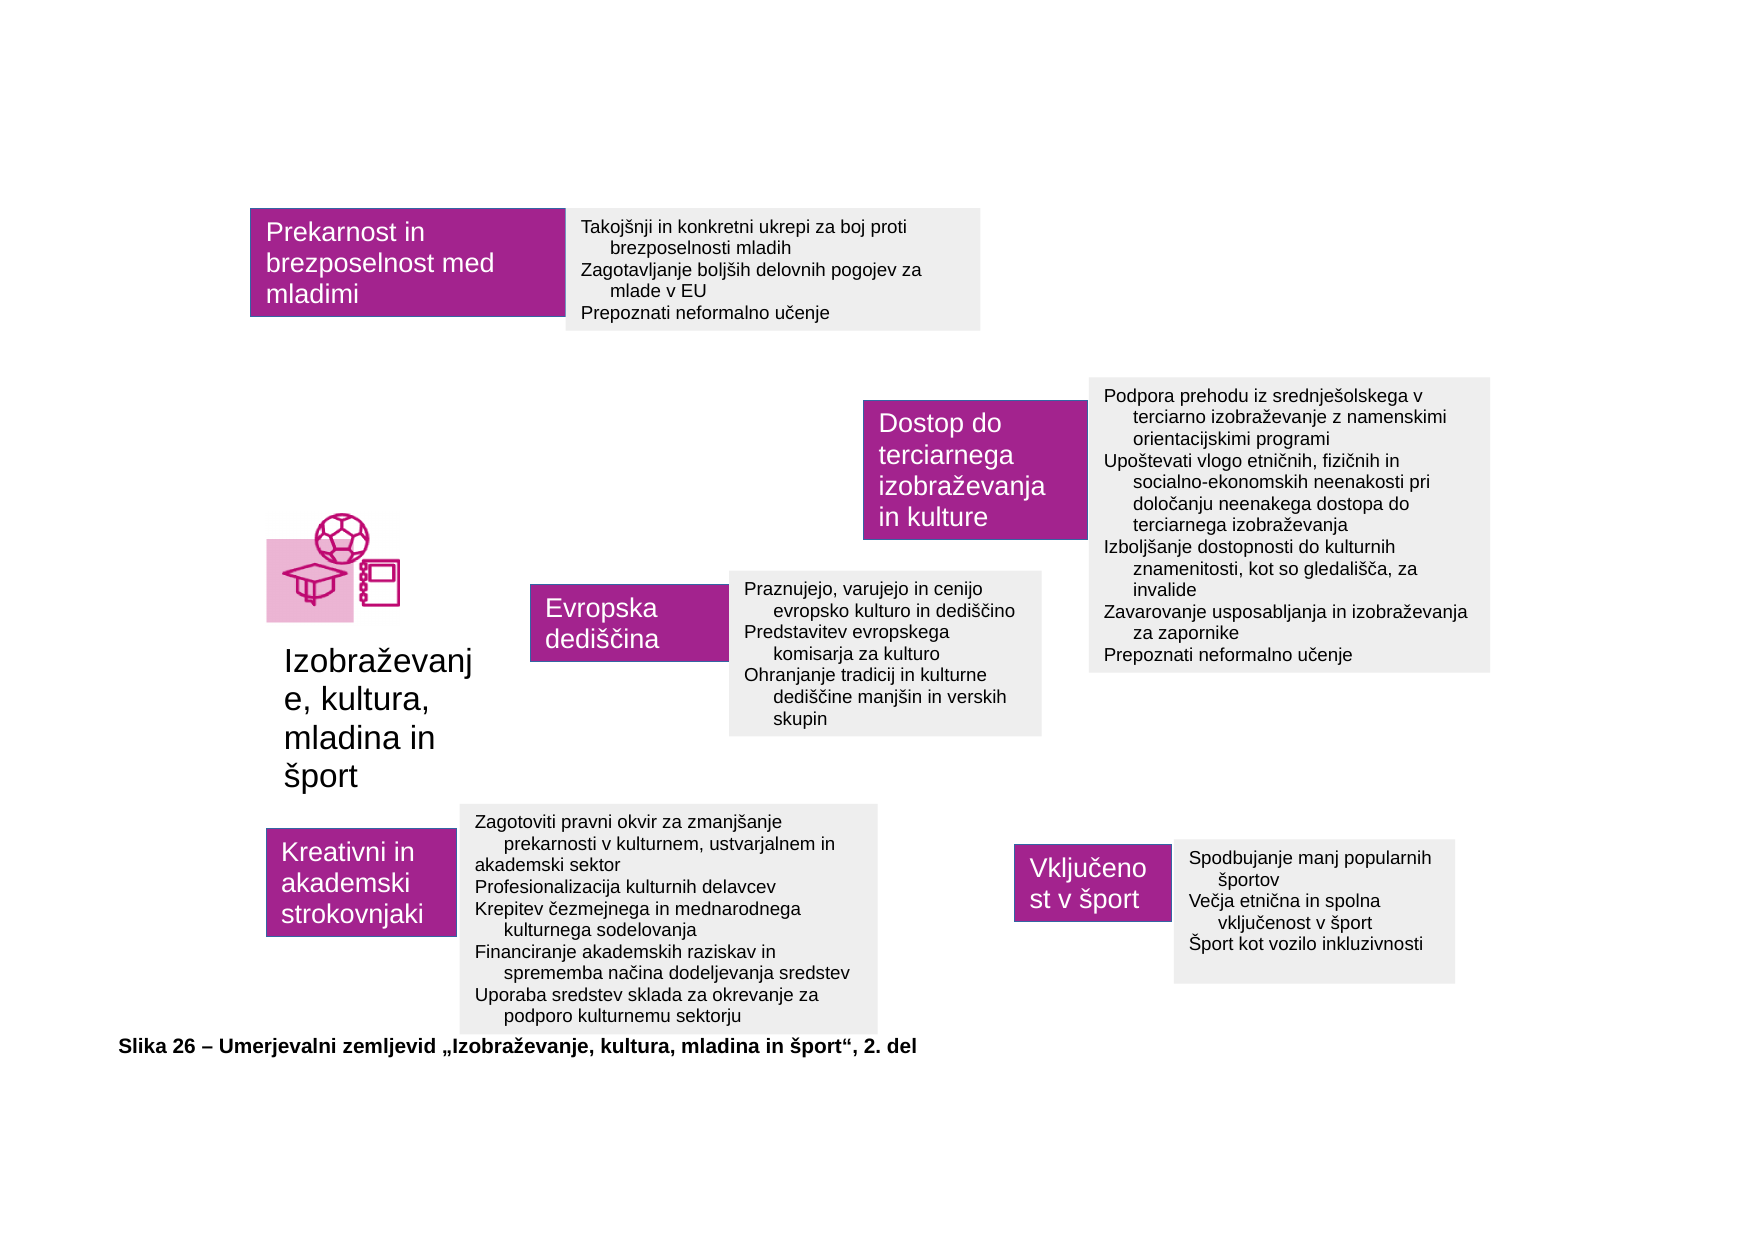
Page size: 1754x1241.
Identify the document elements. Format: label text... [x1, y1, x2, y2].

text Slika 26 – Umerjevalni zemljevid „Izobraževanje, kultura, mladina in šport“, 2. del [118, 221, 1623, 1058]
picture [265, 511, 400, 626]
